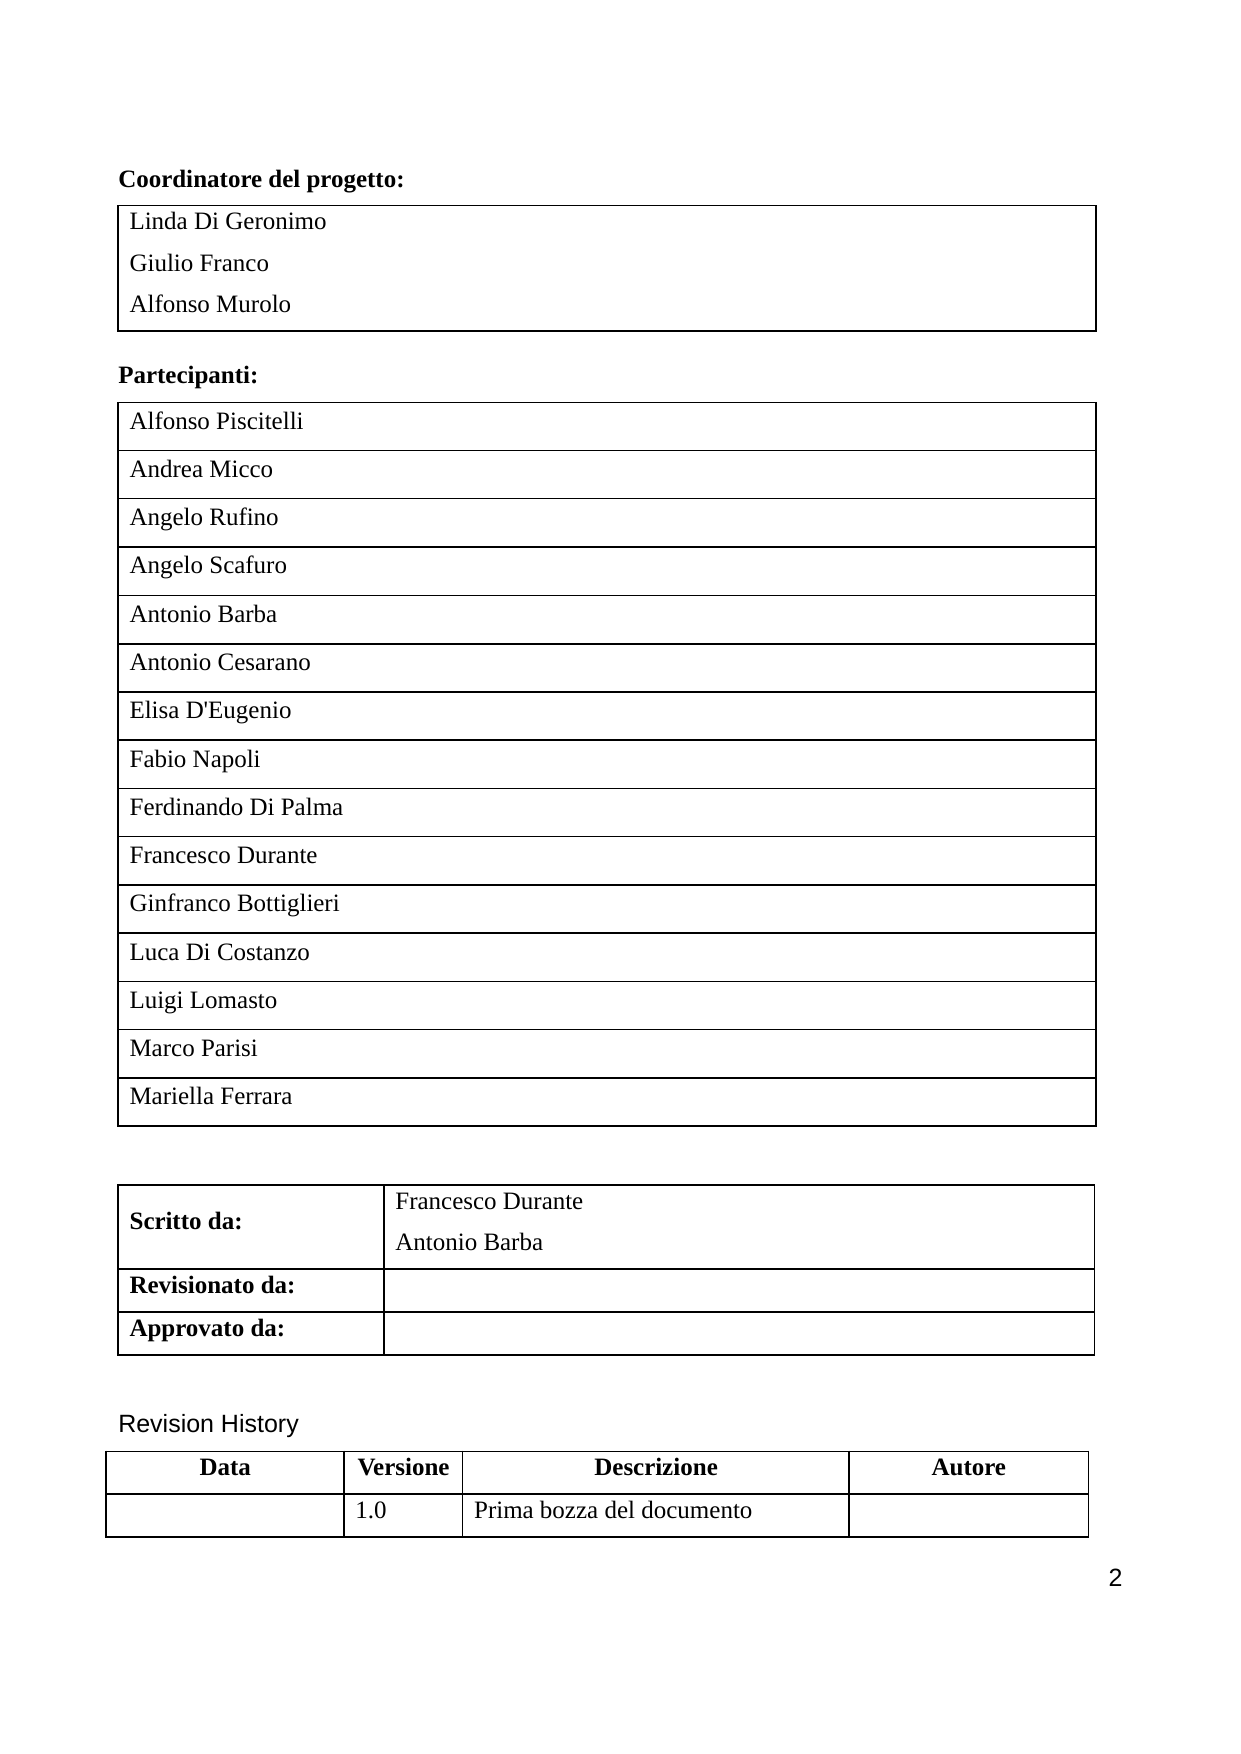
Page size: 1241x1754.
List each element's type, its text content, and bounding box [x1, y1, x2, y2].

table_cell [385, 1270, 1094, 1311]
table_cell Antonio Barba [119, 596, 1095, 643]
table_header Descrizione [463, 1452, 848, 1493]
table_cell Fabio Napoli [119, 741, 1095, 788]
table_cell Marco Parisi [119, 1030, 1095, 1077]
table_cell Prima bozza del documento [463, 1495, 848, 1536]
table_cell Revisionato da: [119, 1270, 383, 1311]
table_cell Francesco Durante [119, 837, 1095, 884]
table_header Scritto da: [119, 1186, 383, 1268]
subtitle Revision History [118, 1409, 1122, 1438]
text Partecipanti: [118, 361, 1122, 389]
table_cell Ferdinando Di Palma [119, 789, 1095, 836]
table_cell Luigi Lomasto [119, 982, 1095, 1029]
table_cell Ginfranco Bottiglieri [119, 886, 1095, 932]
table_cell Antonio Cesarano [119, 645, 1095, 691]
table_header Versione [345, 1452, 462, 1493]
table_cell Approvato da: [119, 1313, 383, 1354]
table_cell Andrea Micco [119, 451, 1095, 498]
subtitle 2 [118, 1563, 1122, 1591]
table_header Linda Di Geronimo Giulio Franco Alfonso Murolo [119, 206, 1095, 330]
table_cell Mariella Ferrara [119, 1079, 1095, 1125]
table_cell Angelo Scafuro [119, 548, 1095, 595]
table_cell 1.0 [345, 1495, 462, 1536]
table_cell [850, 1495, 1088, 1536]
table_cell [385, 1313, 1094, 1354]
text Coordinatore del progetto: [118, 164, 1122, 193]
table_cell Angelo Rufino [119, 499, 1095, 546]
table_cell Elisa D'Eugenio [119, 693, 1095, 739]
table_header Francesco Durante Antonio Barba [385, 1186, 1094, 1268]
table_header Alfonso Piscitelli [119, 403, 1095, 450]
table_cell Luca Di Costanzo [119, 934, 1095, 981]
table_cell [107, 1495, 343, 1536]
table_header Autore [850, 1452, 1088, 1493]
table_header Data [107, 1452, 343, 1493]
